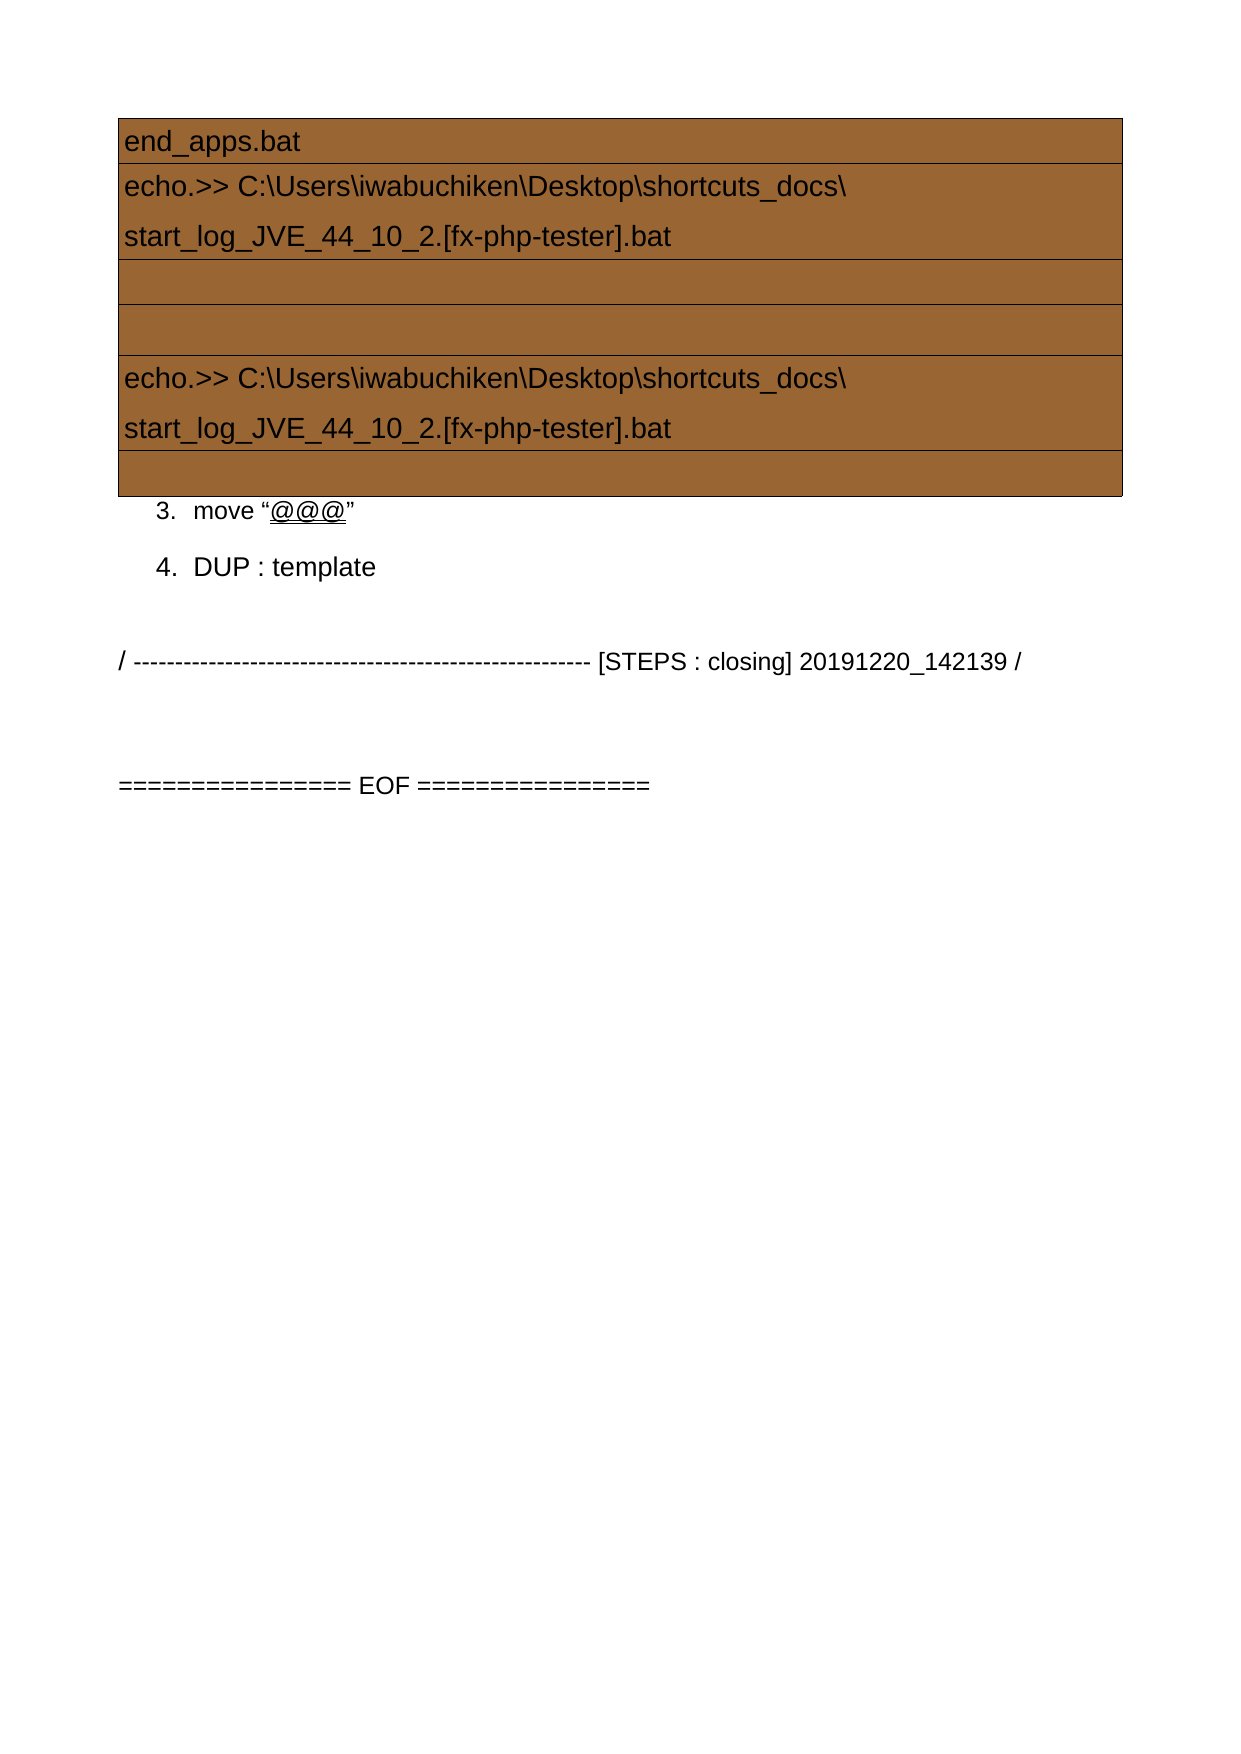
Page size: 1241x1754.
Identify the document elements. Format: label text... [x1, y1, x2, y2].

table_cell [119, 260, 1122, 304]
table_cell [119, 305, 1122, 355]
table_header end_apps.bat [119, 119, 1122, 163]
list move “@@@” [156, 497, 1122, 524]
table_cell [119, 451, 1122, 496]
table_cell echo.>> C:\Users\iwabuchiken\Desktop\shortcuts_docs\start_log_JVE_44_10_2.[fx-php-tester].bat [119, 164, 1122, 259]
list DUP : template [156, 551, 1122, 582]
text / ------------------------------------------------------- [STEPS : closing] 20191220_142139 / [118, 645, 1122, 676]
text ================ EOF ================ [118, 771, 1122, 800]
table_cell echo.>> C:\Users\iwabuchiken\Desktop\shortcuts_docs\start_log_JVE_44_10_2.[fx-php-tester].bat [119, 356, 1122, 450]
